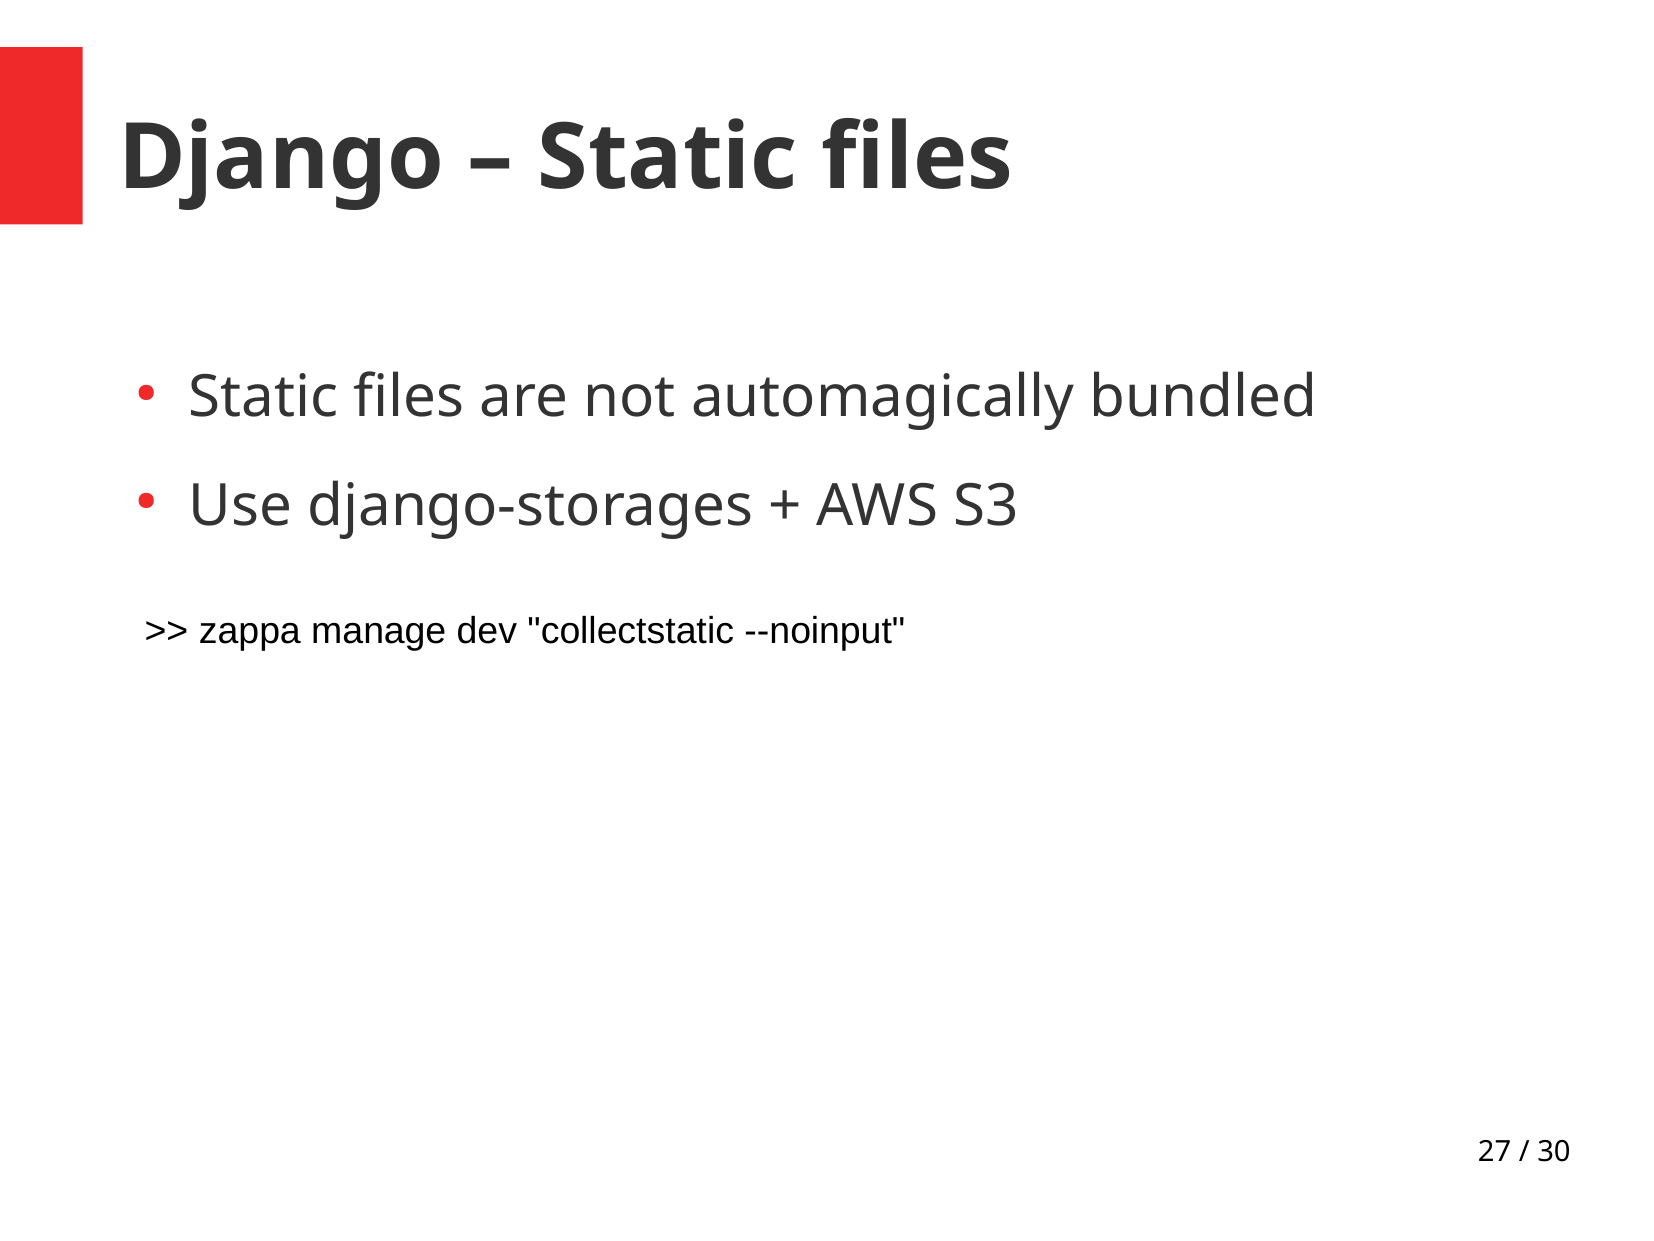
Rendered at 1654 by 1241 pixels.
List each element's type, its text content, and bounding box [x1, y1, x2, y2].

text_box >> zappa manage dev "collectstatic --noinput" [129, 602, 1347, 660]
list Static files are not automagically bundled Use django-storages + AWS S3 [118, 354, 1536, 603]
title Django – Static files [118, 49, 1571, 257]
